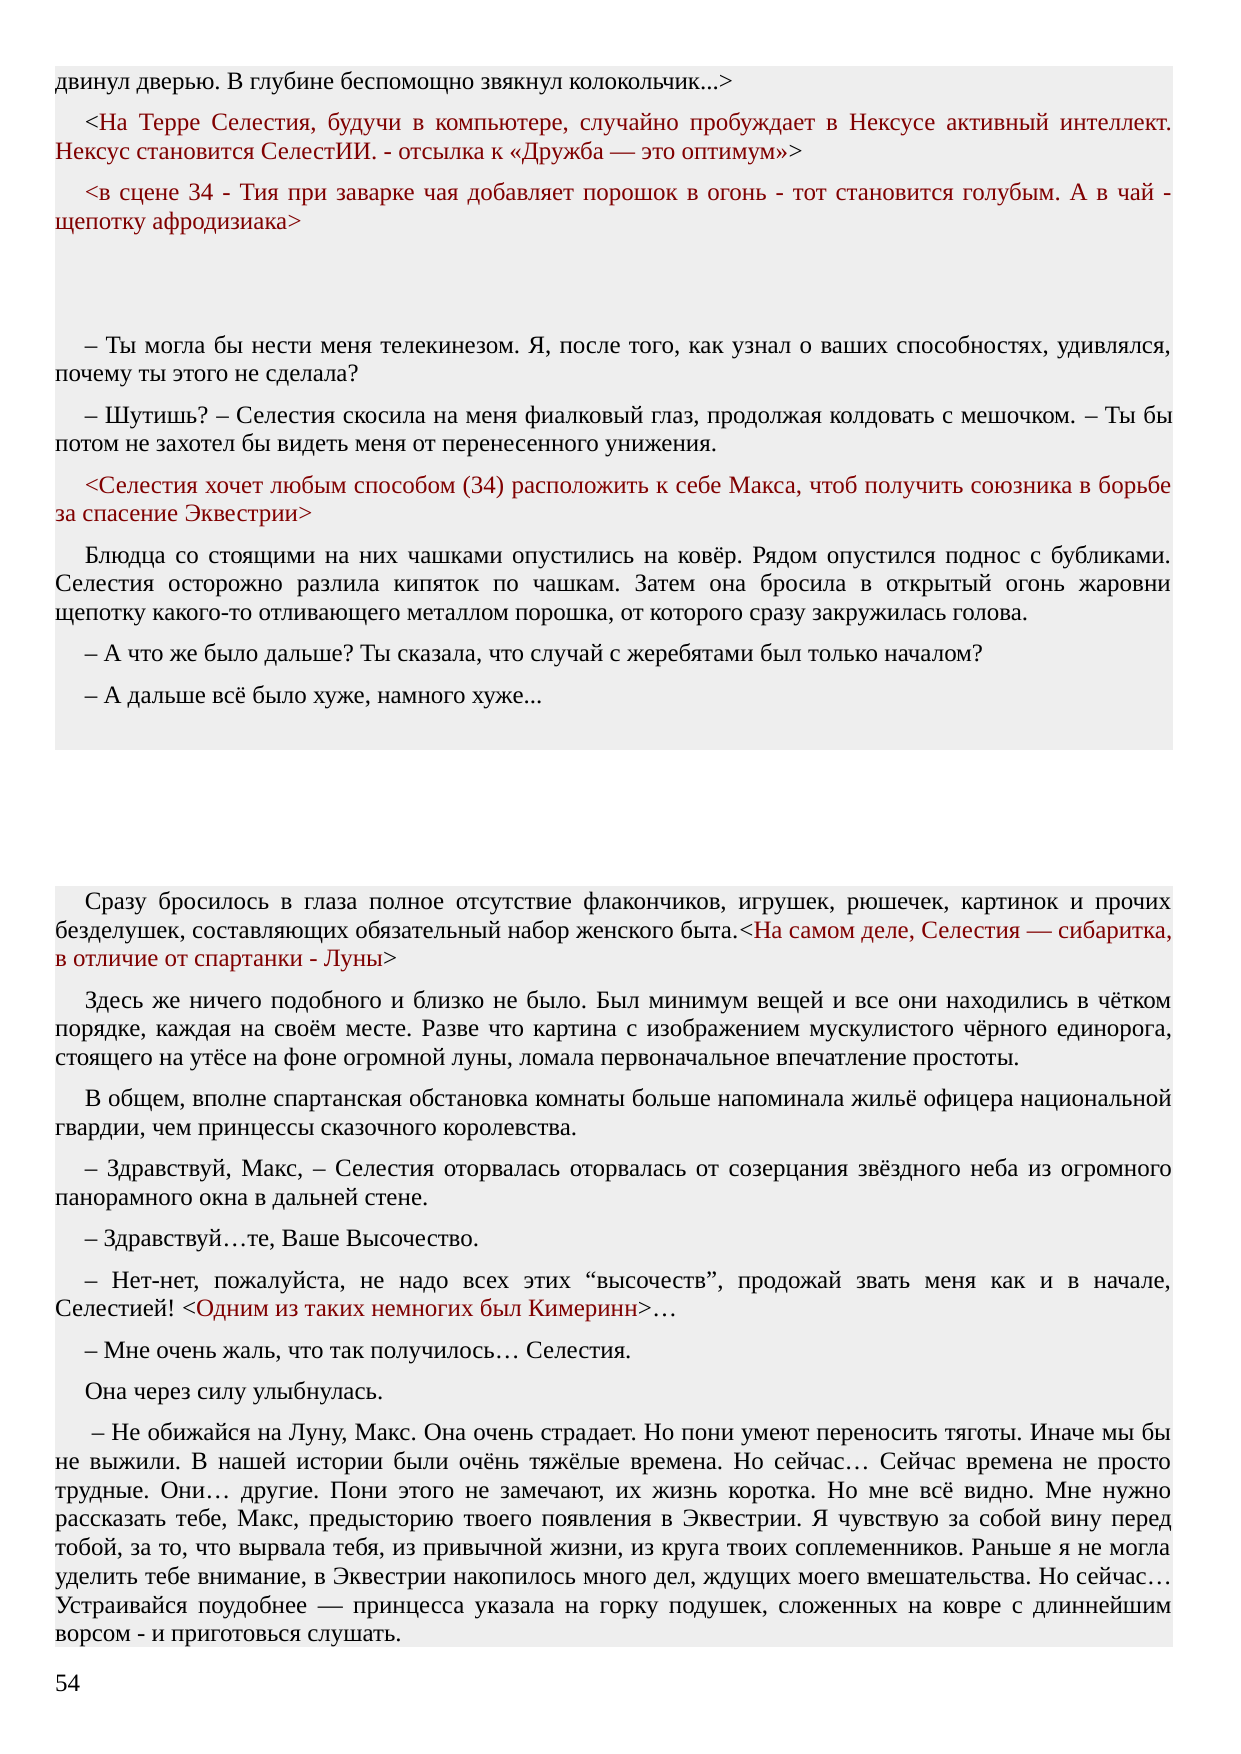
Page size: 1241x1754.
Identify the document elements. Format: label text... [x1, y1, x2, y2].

text Она через силу улыбнулась. [55, 1376, 1173, 1405]
text <Селестия хочет любым способом (34) расположить к себе Макса, чтоб получить союзника в борьбе за спасение Эквестрии> [55, 470, 1173, 527]
text – А дальше всё было хуже, намного хуже... [55, 680, 1173, 708]
text – Здравствуй…те, Ваше Высочество. [55, 1223, 1173, 1252]
text – А что же было дальше? Ты сказала, что случай с жеребятами был только началом? [55, 638, 1173, 667]
text – Не обижайся на Луну, Макс. Она очень страдает. Но пони умеют переносить тяготы. Иначе мы бы не выжили. В нашей истории были очёнь тяжёлые времена. Но сейчас… Сейчас времена не просто трудные. Они… другие. Пони этого не замечают, их жизнь коротка. Но мне всё видно. Мне нужно рассказать тебе, Макс, предысторию твоего появления в Эквестрии. Я чувствую за собой вину перед тобой, за то, что вырвала тебя, из привычной жизни, из круга твоих соплеменников. Раньше я не могла уделить тебе внимание, в Эквестрии накопилось много дел, ждущих моего вмешательства. Но сейчас… Устраивайся поудобнее — принцесса указала на горку подушек, сложенных на ковре с длиннейшим ворсом - и приготовься слушать. [55, 1417, 1173, 1647]
text Блюдца со стоящими на них чашками опустились на ковёр. Рядом опустился поднос с бубликами. Селестия осторожно разлила кипяток по чашкам. Затем она бросила в открытый огонь жаровни щепотку какого-то отливающего металлом порошка, от которого сразу закружилась голова. [55, 540, 1173, 626]
text – Шутишь? – Селестия скосила на меня фиалковый глаз, продолжая колдовать с мешочком. – Ты бы потом не захотел бы видеть меня от перенесенного унижения. [55, 400, 1173, 457]
text двинул дверью. В глубине беспомощно звякнул колокольчик...> [55, 66, 1173, 95]
text – Ты могла бы нести меня телекинезом. Я, после того, как узнал о ваших способностях, удивлялся, почему ты этого не сделала? [55, 330, 1173, 387]
text – Нет-нет, пожалуйста, не надо всех этих “высочеств”, продожай звать меня как и в начале, Селестией! <Одним из таких немногих был Кимеринн>… [55, 1265, 1173, 1322]
text Здесь же ничего подобного и близко не было. Был минимум вещей и все они находились в чётком порядке, каждая на своём месте. Разве что картина с изображением мускулистого чёрного единорога, стоящего на утёсе на фоне огромной луны, ломала первоначальное впечатление простоты. [55, 985, 1173, 1071]
text <в сцене 34 - Тия при заварке чая добавляет порошок в огонь - тот становится голубым. А в чай - щепотку афродизиака> [55, 177, 1173, 235]
text Сразу бросилось в глаза полное отсутствие флакончиков, игрушек, рюшечек, картинок и прочих безделушек, составляющих обязательный набор женского быта.<На самом деле, Селестия — сибаритка, в отличие от спартанки - Луны> [55, 886, 1173, 972]
text <На Терре Селестия, будучи в компьютере, случайно пробуждает в Нексусе активный интеллект. Нексус становится СелестИИ. - отсылка к «Дружба — это оптимум»> [55, 107, 1173, 165]
text – Мне очень жаль, что так получилось… Селестия. [55, 1335, 1173, 1363]
text В общем, вполне спартанская обстановка комнаты больше напоминала жильё офицера национальной гвардии, чем принцессы сказочного королевства. [55, 1083, 1173, 1141]
text – Здравствуй, Макс, – Селестия оторвалась оторвалась от созерцания звёздного неба из огромного панорамного окна в дальней стене. [55, 1153, 1173, 1211]
